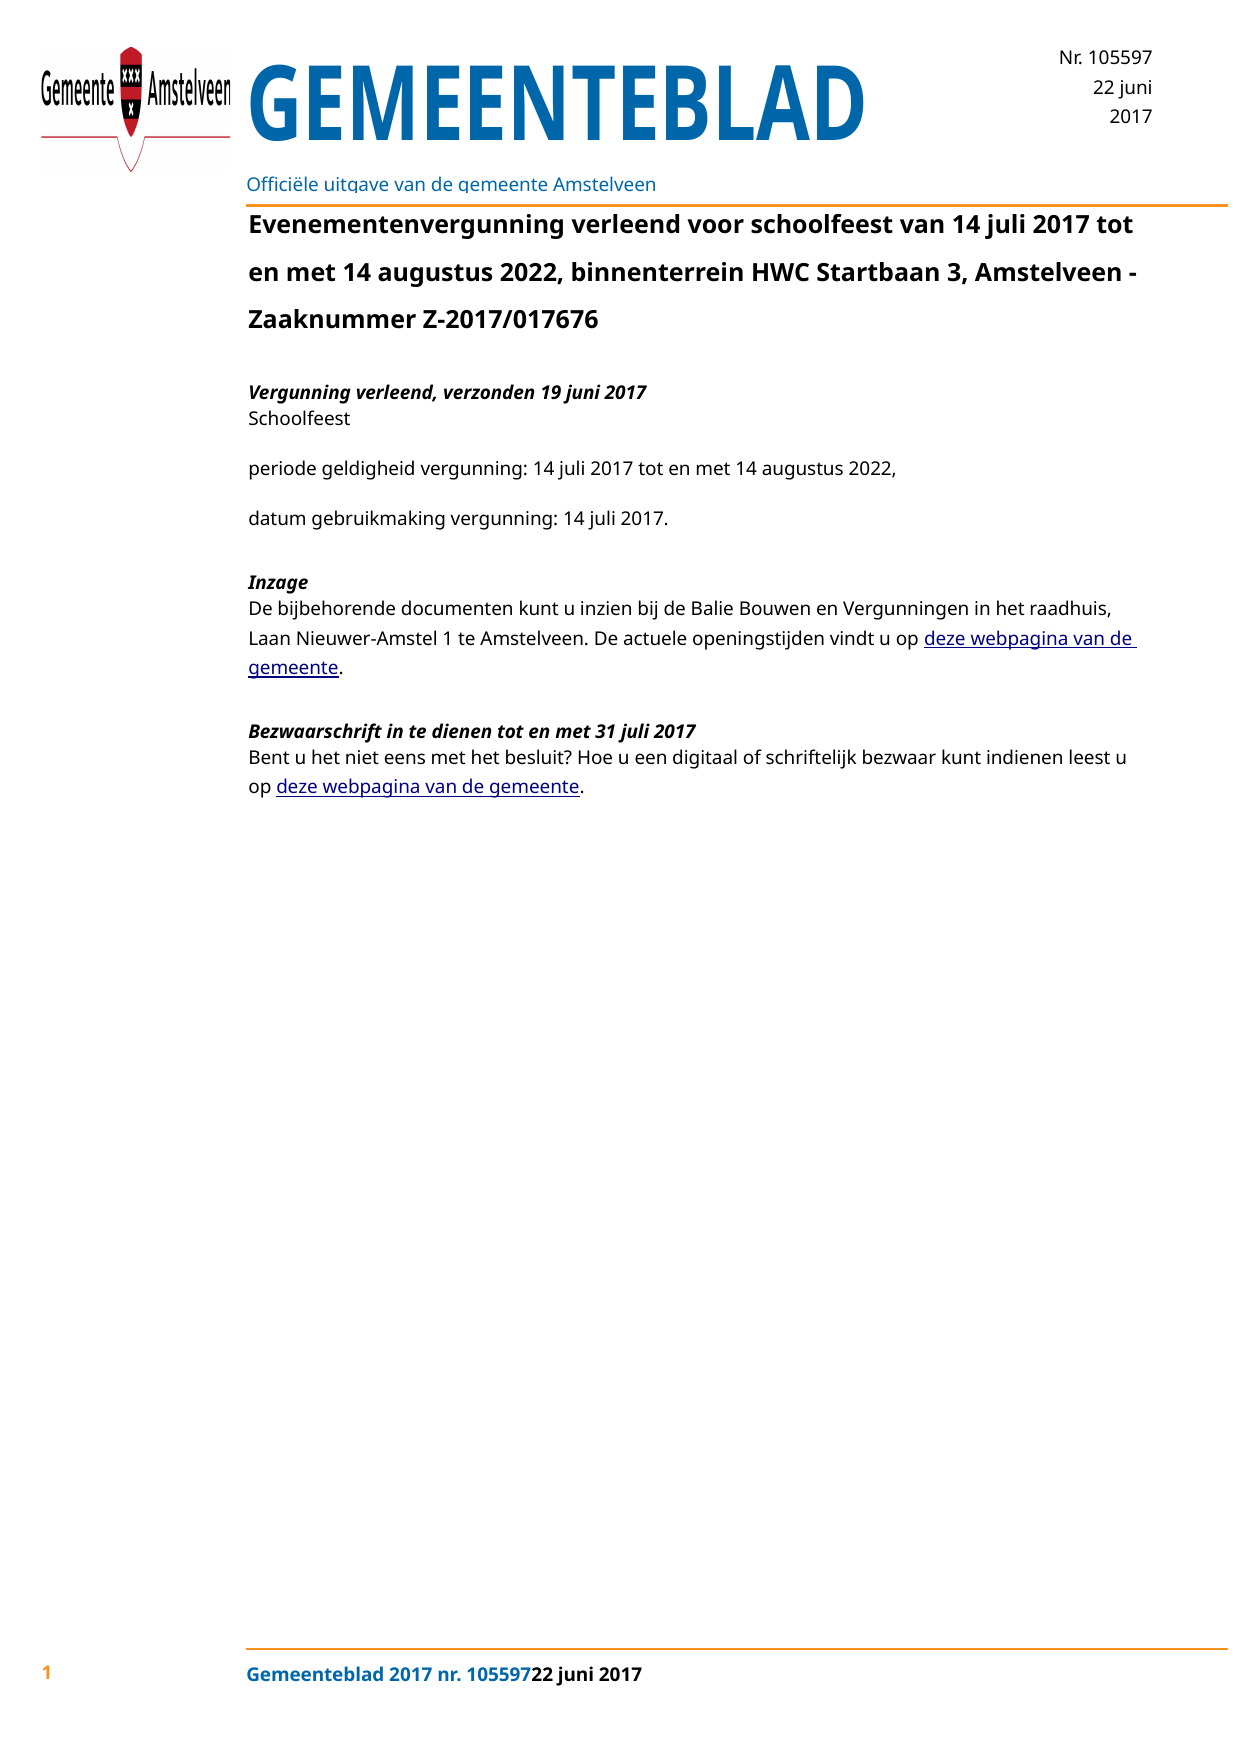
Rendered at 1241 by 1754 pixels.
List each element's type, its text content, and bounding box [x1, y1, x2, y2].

text Vergunning verleend, verzonden 19 juni 2017 [248, 379, 1152, 405]
text Schoolfeest [248, 405, 1152, 431]
text De bijbehorende documenten kunt u inzien bij de Balie Bouwen en Vergunningen in het raadhuis, Laan Nieuwer-Amstel 1 te Amstelveen. De actuele openingstijden vindt u op deze webpagina van de gemeente. [248, 595, 1152, 680]
text Evenementenvergunning verleend voor schoolfeest van 14 juli 2017 tot en met 14 augustus 2022, binnenterrein HWC Startbaan 3, Amstelveen - Zaaknummer Z-2017/017676 [248, 207, 1152, 336]
text Bezwaarschrift in te dienen tot en met 31 juli 2017 [248, 718, 1152, 744]
text Inzage [248, 569, 1152, 595]
text Bent u het niet eens met het besluit? Hoe u een digitaal of schriftelijk bezwaar kunt indienen leest u op deze webpagina van de gemeente. [248, 744, 1152, 799]
picture [41, 47, 231, 172]
text datum gebruikmaking vergunning: 14 juli 2017. [248, 506, 1152, 531]
text periode geldigheid vergunning: 14 juli 2017 tot en met 14 augustus 2022, [248, 455, 1152, 481]
